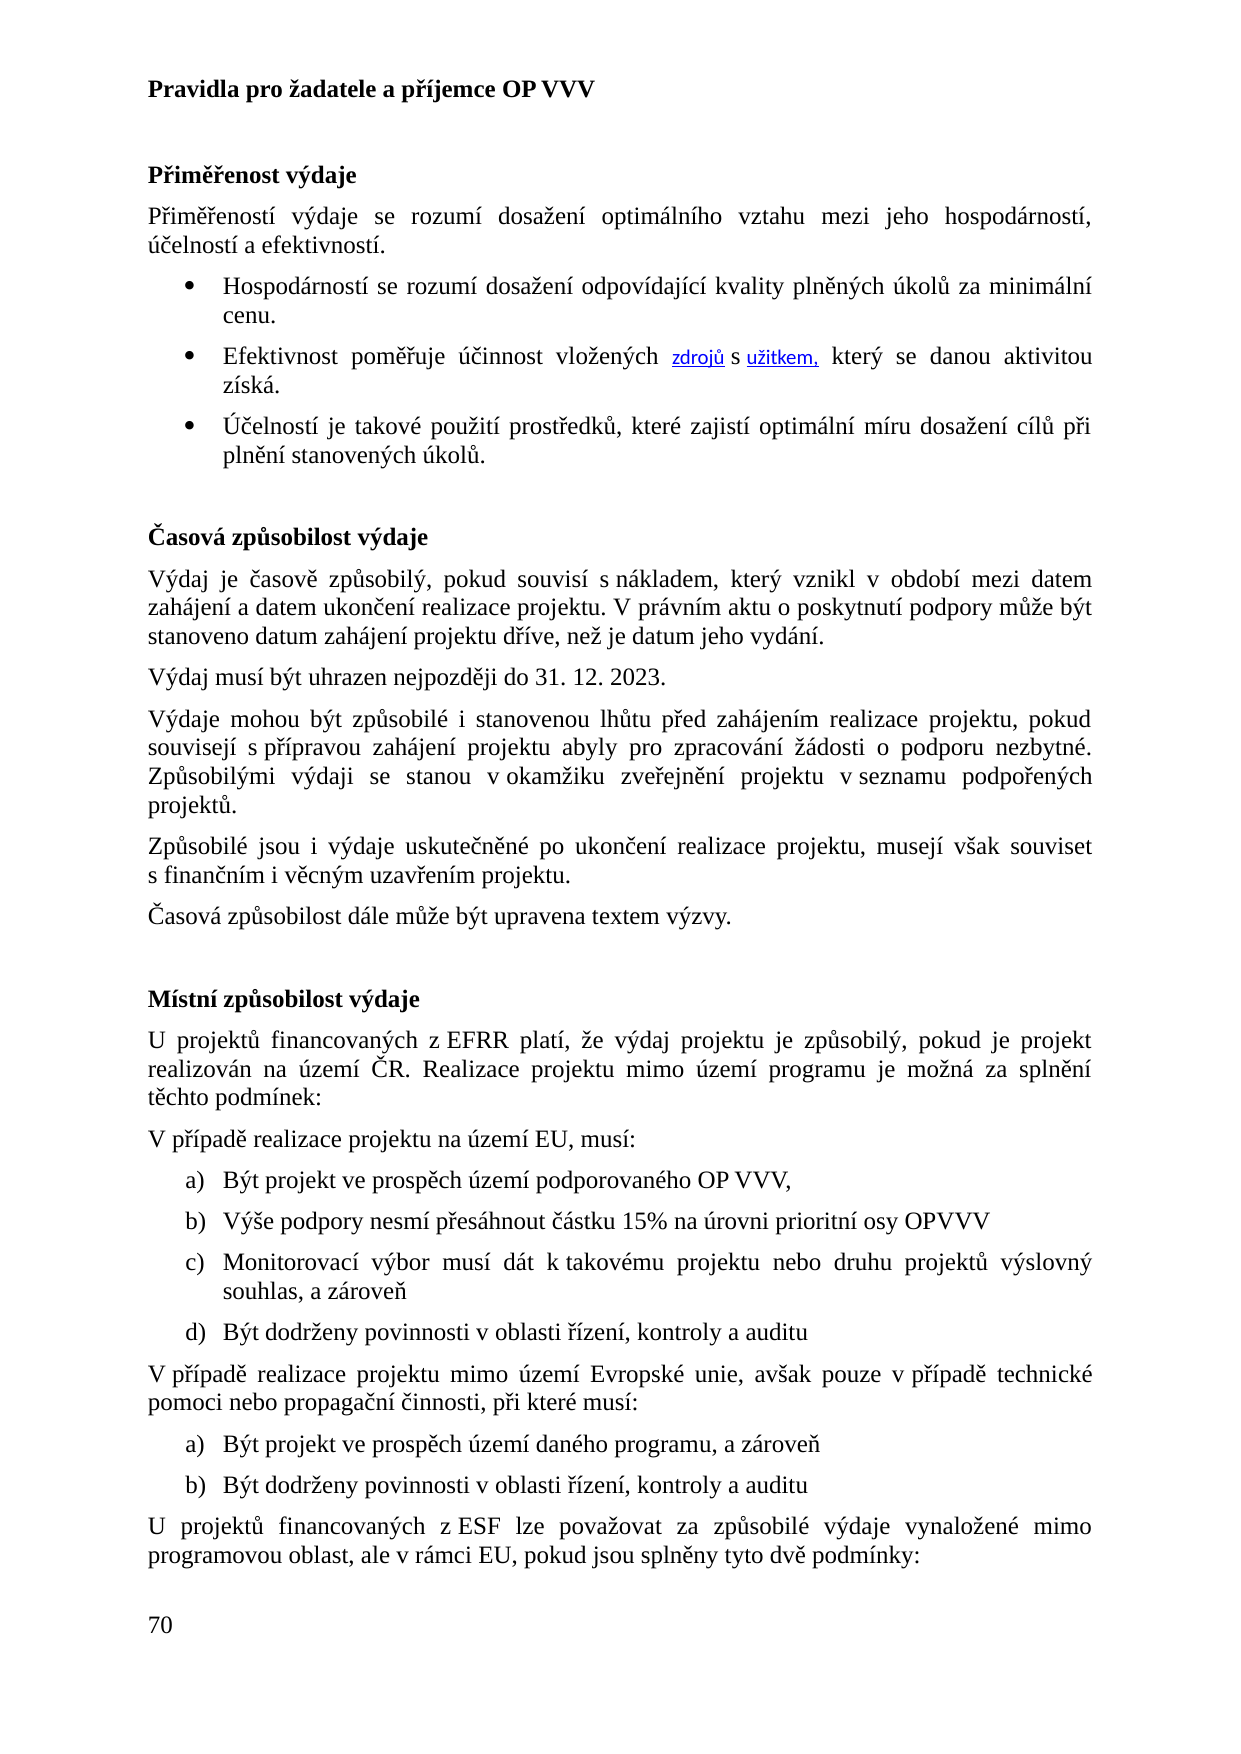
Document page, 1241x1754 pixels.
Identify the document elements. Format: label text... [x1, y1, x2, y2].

list Být dodrženy povinnosti v oblasti řízení, kontroly a auditu [185, 1470, 1093, 1499]
text Časová způsobilost dále může být upravena textem výzvy. [148, 901, 1093, 930]
list Výše podpory nesmí přesáhnout částku 15% na úrovni prioritní osy OPVVV [185, 1206, 1093, 1235]
text Místní způsobilost výdaje [148, 984, 1093, 1012]
list Efektivnost poměřuje účinnost vložených zdrojů s užitkem, který se danou aktivitou získá. [185, 341, 1093, 399]
text V případě realizace projektu na území EU, musí: [148, 1124, 1093, 1152]
list Být dodrženy povinnosti v oblasti řízení, kontroly a auditu [185, 1317, 1093, 1346]
list Monitorovací výbor musí dát k takovému projektu nebo druhu projektů výslovný souhlas, a zároveň [185, 1247, 1093, 1305]
text U projektů financovaných z EFRR platí, že výdaj projektu je způsobilý, pokud je projekt realizován na území ČR. Realizace projektu mimo území programu je možná za splnění těchto podmínek: [148, 1025, 1093, 1111]
text V případě realizace projektu mimo území Evropské unie, avšak pouze v případě technické pomoci nebo propagační činnosti, při které musí: [148, 1359, 1093, 1416]
text Časová způsobilost výdaje [148, 522, 1093, 551]
text Přiměřenost výdaje [148, 160, 1093, 189]
list Účelností je takové použití prostředků, které zajistí optimální míru dosažení cílů při plnění stanovených úkolů. [185, 411, 1093, 469]
text Výdaj musí být uhrazen nejpozději do 31. 12. 2023. [148, 662, 1093, 691]
text Výdaj je časově způsobilý, pokud souvisí s nákladem, který vznikl v období mezi datem zahájení a datem ukončení realizace projektu. V právním aktu o poskytnutí podpory může být stanoveno datum zahájení projektu dříve, než je datum jeho vydání. [148, 564, 1093, 650]
list Být projekt ve prospěch území podporovaného OP VVV, [185, 1165, 1093, 1194]
list Být projekt ve prospěch území daného programu, a zároveň [185, 1429, 1093, 1457]
list Hospodárností se rozumí dosažení odpovídající kvality plněných úkolů za minimální cenu. [185, 271, 1093, 329]
text Přiměřeností výdaje se rozumí dosažení optimálního vztahu mezi jeho hospodárností, účelností a efektivností. [148, 201, 1093, 259]
text Výdaje mohou být způsobilé i stanovenou lhůtu před zahájením realizace projektu, pokud souvisejí s přípravou zahájení projektu abyly pro zpracování žádosti o podporu nezbytné. Způsobilými výdaji se stanou v okamžiku zveřejnění projektu v seznamu podpořených projektů. [148, 704, 1093, 819]
text Způsobilé jsou i výdaje uskutečněné po ukončení realizace projektu, musejí však souviset s finančním i věcným uzavřením projektu. [148, 831, 1093, 889]
text U projektů financovaných z ESF lze považovat za způsobilé výdaje vynaložené mimo programovou oblast, ale v rámci EU, pokud jsou splněny tyto dvě podmínky: [148, 1511, 1093, 1569]
